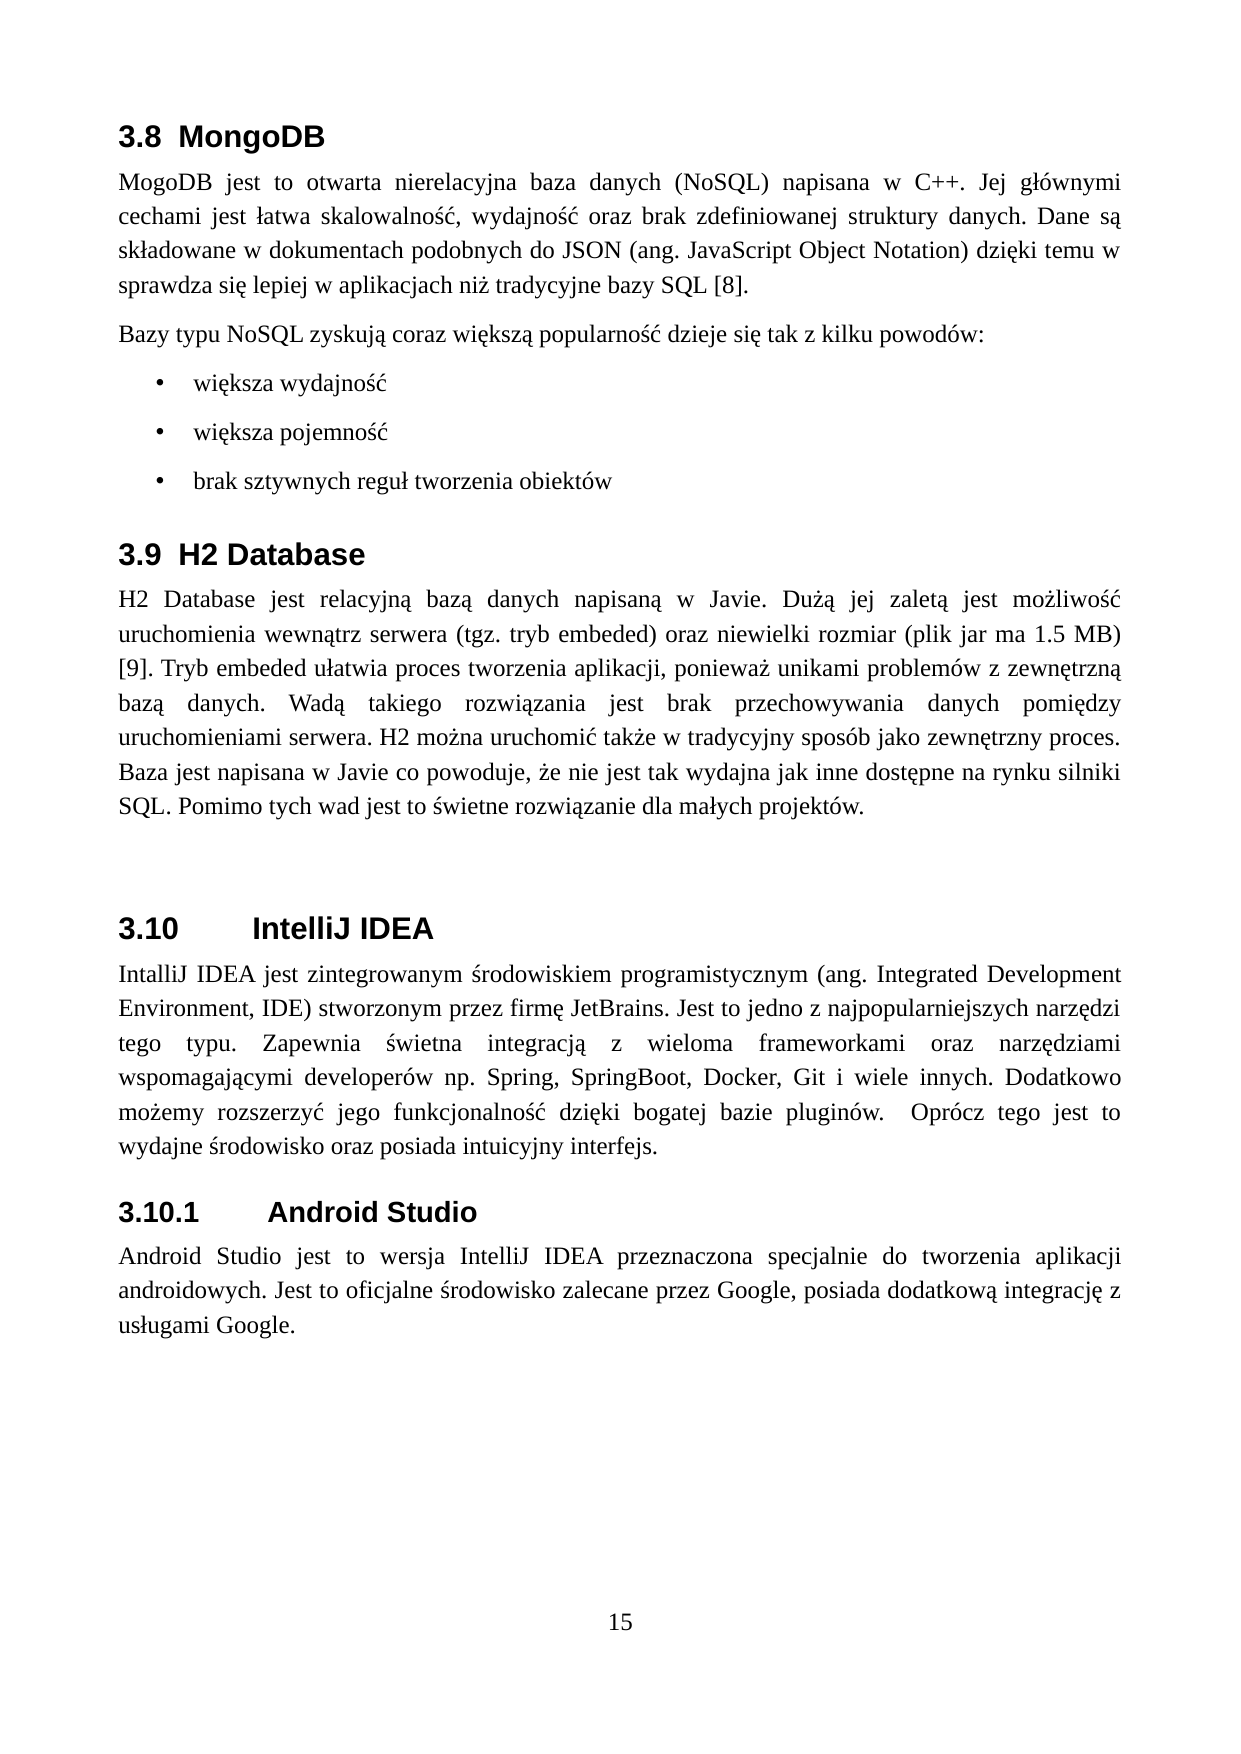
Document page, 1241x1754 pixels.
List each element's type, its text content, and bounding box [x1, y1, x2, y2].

text IntalliJ IDEA jest zintegrowanym środowiskiem programistycznym (ang. Integrated Development Environment, IDE) stworzonym przez firmę JetBrains. Jest to jedno z najpopularniejszych narzędzi tego typu. Zapewnia świetna integracją z wieloma frameworkami oraz narzędziami wspomagającymi developerów np. Spring, SpringBoot, Docker, Git i wiele innych. Dodatkowo możemy rozszerzyć jego funkcjonalność dzięki bogatej bazie pluginów. Oprócz tego jest to wydajne środowisko oraz posiada intuicyjny interfejs. [118, 959, 1122, 1160]
list większa pojemność [156, 417, 1122, 446]
subtitle Android Studio [118, 1195, 1122, 1228]
text Android Studio jest to wersja IntelliJ IDEA przeznaczona specjalnie do tworzenia aplikacji androidowych. Jest to oficjalne środowisko zalecane przez Google, posiada dodatkową integrację z usługami Google. [118, 1241, 1122, 1339]
subtitle IntelliJ IDEA [118, 910, 1122, 946]
subtitle MongoDB [118, 118, 1122, 154]
list większa wydajność [156, 368, 1122, 397]
text Bazy typu NoSQL zyskują coraz większą popularność dzieje się tak z kilku powodów: [118, 319, 1122, 348]
text MogoDB jest to otwarta nierelacyjna baza danych (NoSQL) napisana w C++. Jej głównymi cechami jest łatwa skalowalność, wydajność oraz brak zdefiniowanej struktury danych. Dane są składowane w dokumentach podobnych do JSON (ang. JavaScript Object Notation) dzięki temu w sprawdza się lepiej w aplikacjach niż tradycyjne bazy SQL [8]. [118, 167, 1122, 299]
list brak sztywnych reguł tworzenia obiektów [156, 466, 1122, 495]
text H2 Database jest relacyjną bazą danych napisaną w Javie. Dużą jej zaletą jest możliwość uruchomienia wewnątrz serwera (tgz. tryb embeded) oraz niewielki rozmiar (plik jar ma 1.5 MB) [9]. Tryb embeded ułatwia proces tworzenia aplikacji, ponieważ unikami problemów z zewnętrzną bazą danych. Wadą takiego rozwiązania jest brak przechowywania danych pomiędzy uruchomieniami serwera. H2 można uruchomić także w tradycyjny sposób jako zewnętrzny proces. Baza jest napisana w Javie co powoduje, że nie jest tak wydajna jak inne dostępne na rynku silniki SQL. Pomimo tych wad jest to świetne rozwiązanie dla małych projektów. [118, 584, 1122, 820]
subtitle H2 Database [118, 536, 1122, 572]
